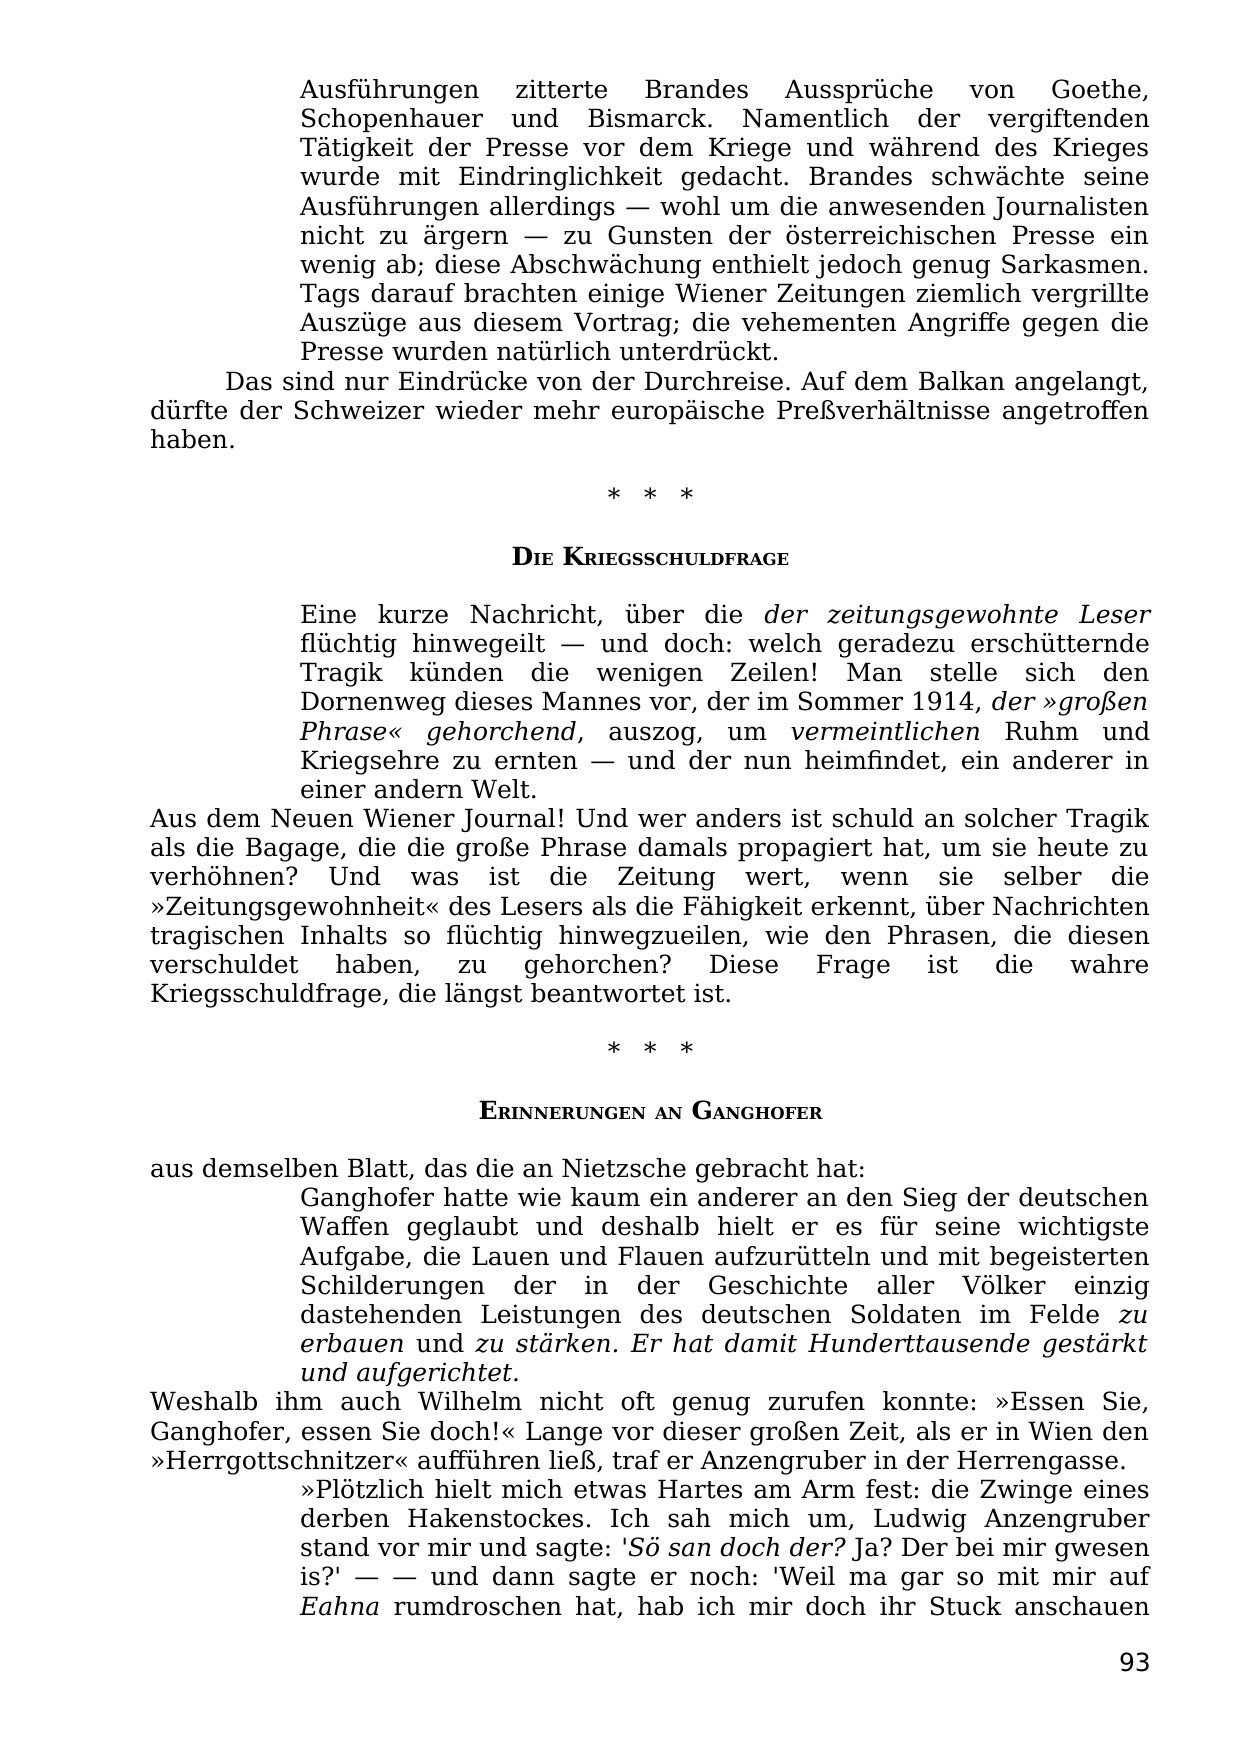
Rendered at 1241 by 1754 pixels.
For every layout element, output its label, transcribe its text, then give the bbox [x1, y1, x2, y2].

text Aus dem Neuen Wiener Journal! Und wer anders ist schuld an solcher Tragik als die Bagage, die die große Phrase damals propagiert hat, um sie heute zu verhöhnen? Und was ist die Zeitung wert, wenn sie selber die »Zeitungsgewohnheit« des Lesers als die Fähigkeit erkennt, über Nachrichten tragischen Inhalts so flüchtig hinwegzueilen, wie den Phrasen, die diesen verschuldet haben, zu gehorchen? Diese Frage ist die wahre Kriegsschuldfrage, die längst beantwortet ist. [150, 804, 1151, 1008]
text Die Kriegsschuldfrage [150, 512, 1151, 571]
text »Plötzlich hielt mich etwas Hartes am Arm fest: die Zwinge eines derben Hakenstockes. Ich sah mich um, Ludwig Anzengruber stand vor mir und sagte: 'Sö san doch der? Ja? Der bei mir gwesen is?' — — und dann sagte er noch: 'Weil ma gar so mit mir auf Eahna rumdroschen hat, hab ich mir doch ihr Stuck anschauen [300, 1475, 1151, 1621]
text Eine kurze Nachricht, über die der zeitungsgewohnte Leser flüchtig hinwegeilt — und doch: welch geradezu erschütternde Tragik künden die wenigen Zeilen! Man stelle sich den Dornenweg dieses Mannes vor, der im Sommer 1914, der »großen Phrase« gehorchend, auszog, um vermeintlichen Ruhm und Kriegsehre zu ernten — und der nun heimfindet, ein anderer in einer andern Welt. [300, 600, 1151, 804]
text Weshalb ihm auch Wilhelm nicht oft genug zurufen konnte: »Essen Sie, Ganghofer, essen Sie doch!« Lange vor dieser großen Zeit, als er in Wien den »Herrgottschnitzer« aufführen ließ, traf er Anzengruber in der Herrengasse. [150, 1387, 1151, 1475]
text Erinnerungen an Ganghofer [150, 1067, 1151, 1125]
text Das sind nur Eindrücke von der Durchreise. Auf dem Balkan angelangt, dürfte der Schweizer wieder mehr europäische Preßverhältnisse angetroffen haben. [150, 367, 1151, 454]
text * * * [150, 1037, 1151, 1067]
text Ausführungen zitterte Brandes Aussprüche von Goethe, Schopenhauer und Bismarck. Namentlich der vergiftenden Tätigkeit der Presse vor dem Kriege und während des Krieges wurde mit Eindringlichkeit gedacht. Brandes schwächte seine Ausführungen allerdings — wohl um die anwesenden Journalisten nicht zu ärgern — zu Gunsten der österreichischen Presse ein wenig ab; diese Abschwächung enthielt jedoch genug Sarkasmen. Tags darauf brachten einige Wiener Zeitungen ziemlich vergrillte Auszüge aus diesem Vortrag; die vehementen Angriffe gegen die Presse wurden natürlich unterdrückt. [300, 75, 1151, 367]
text aus demselben Blatt, das die an Nietzsche gebracht hat: [150, 1154, 1151, 1183]
text * * * [150, 483, 1151, 512]
text Ganghofer hatte wie kaum ein anderer an den Sieg der deutschen Waffen geglaubt und deshalb hielt er es für seine wichtigste Aufgabe, die Lauen und Flauen aufzurütteln und mit begeisterten Schilderungen der in der Geschichte aller Völker einzig dastehenden Leistungen des deutschen Soldaten im Felde zu erbauen und zu stärken. Er hat damit Hunderttausende gestärkt und aufgerichtet. [300, 1183, 1151, 1387]
